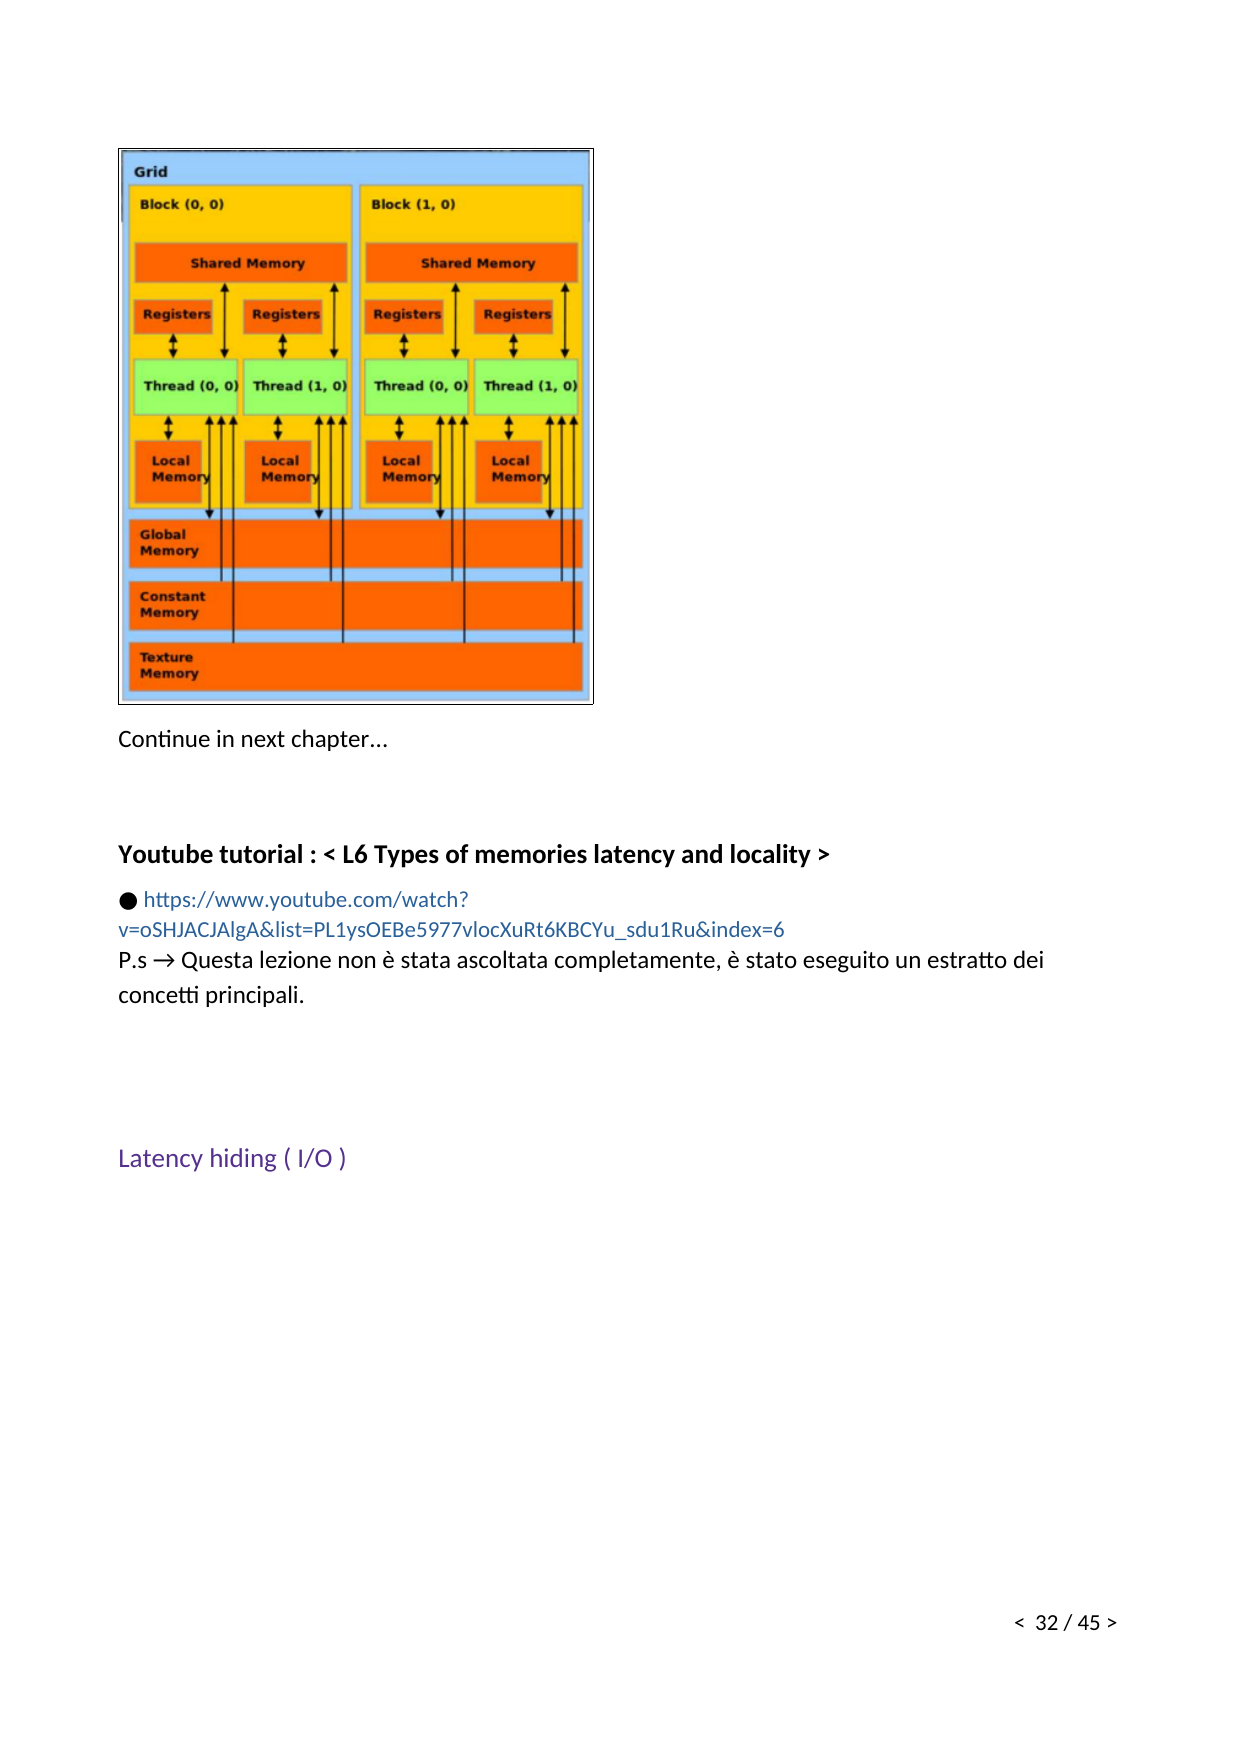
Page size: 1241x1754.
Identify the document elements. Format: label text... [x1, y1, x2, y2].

text P.s → Questa lezione non è stata ascoltata completamente, è stato eseguito un estratto dei concetti principali. [118, 944, 1122, 1010]
text Continue in next chapter... [118, 723, 1122, 754]
subtitle Youtube tutorial : < L6 Types of memories latency and locality > [118, 837, 1122, 870]
subtitle Latency hiding ( I/O ) [118, 1141, 1122, 1174]
text ● https://www.youtube.com/watch?v=oSHJACJAlgA&list=PL1ysOEBe5977vlocXuRt6KBCYu_sdu1Ru&index=6 [118, 885, 1122, 943]
picture [121, 150, 590, 702]
